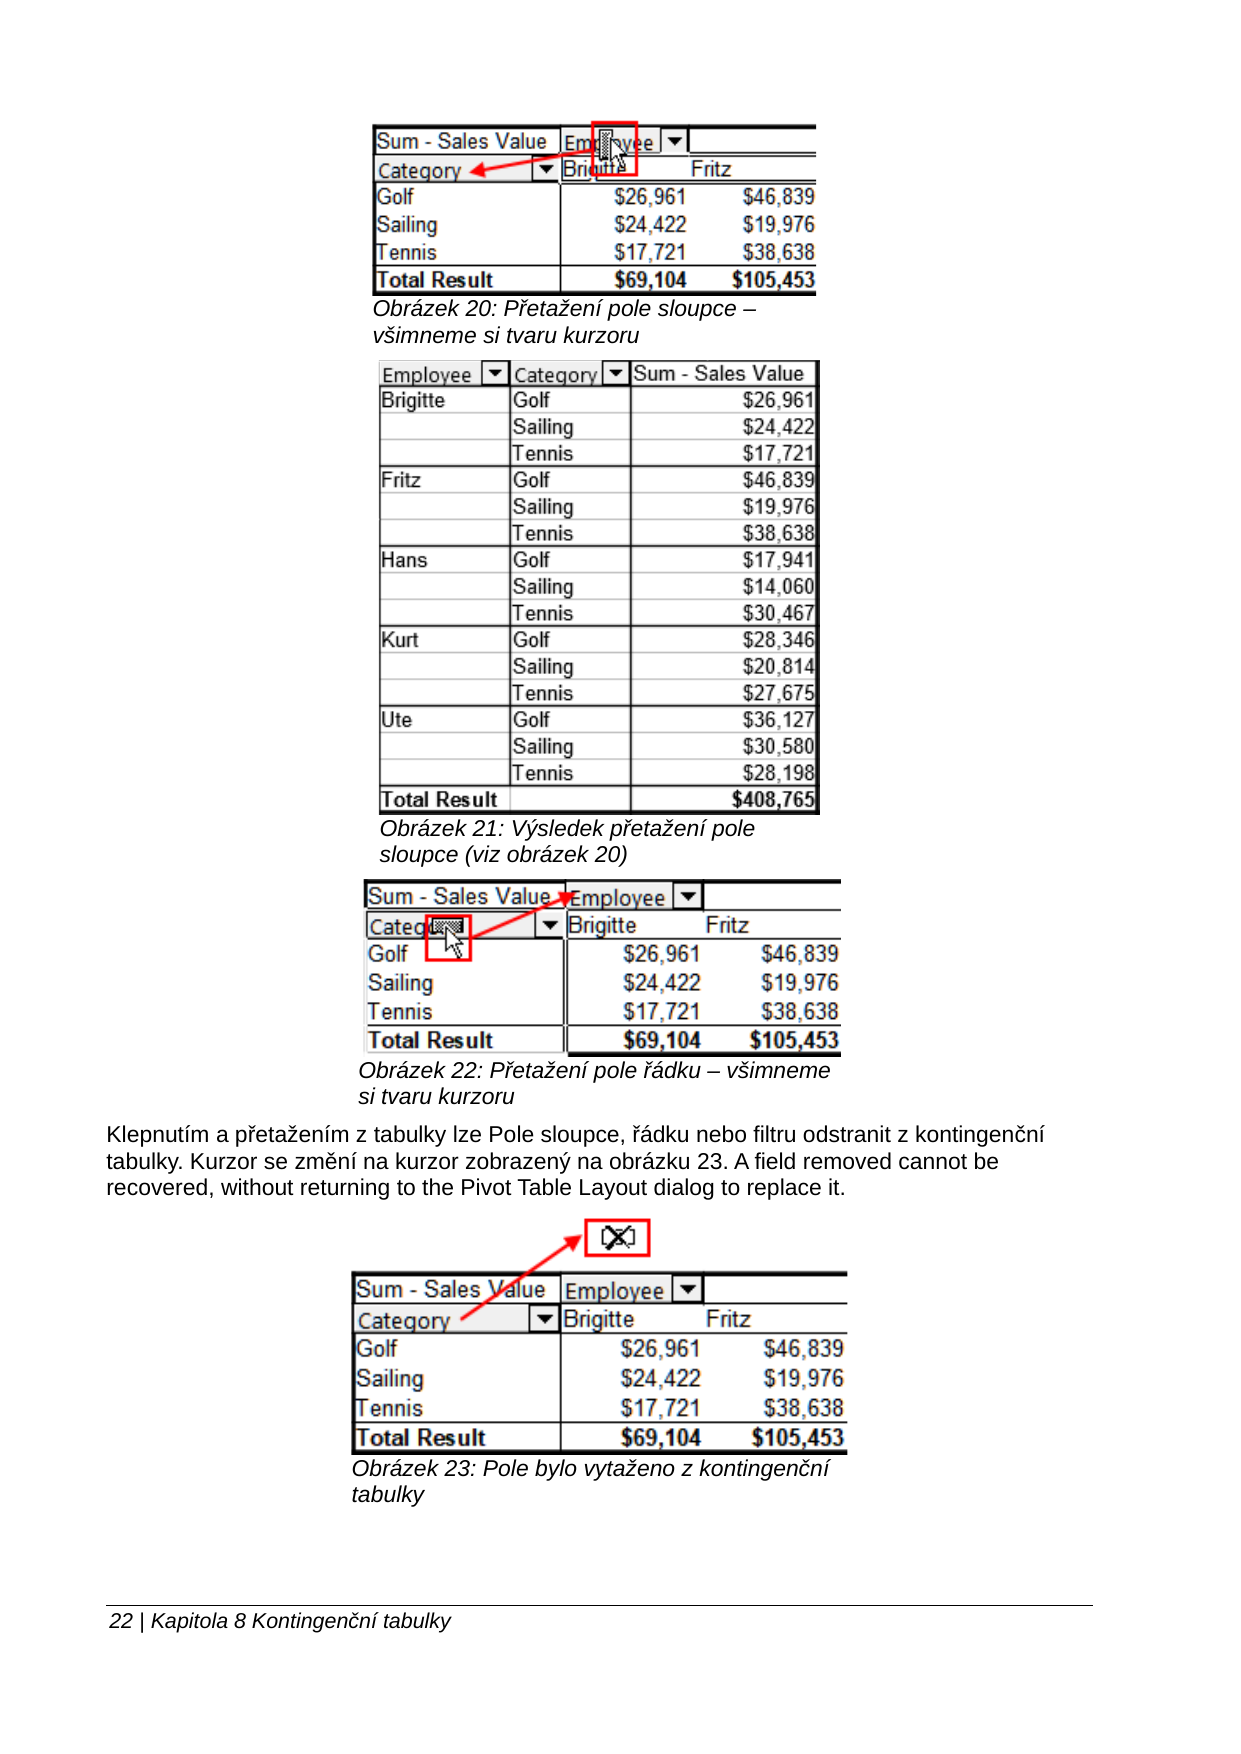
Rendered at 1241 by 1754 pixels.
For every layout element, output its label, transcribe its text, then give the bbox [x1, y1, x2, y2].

text Obrázek 21: Výsledek přetažení pole sloupce (viz obrázek 20) [379, 815, 819, 867]
text Obrázek 20: Přetažení pole sloupce – všimneme si tvaru kurzoru [372, 296, 827, 348]
picture [378, 360, 820, 815]
picture [372, 118, 817, 296]
text Obrázek 23: Pole bylo vytaženo z kontingenční tabulky [351, 1455, 848, 1508]
picture [351, 1212, 848, 1455]
text Obrázek 22: Přetažení pole řádku – všimneme si tvaru kurzoru [358, 1057, 841, 1109]
picture [363, 879, 841, 1057]
text Klepnutím a přetažením z tabulky lze Pole sloupce, řádku nebo filtru odstranit z kontingenční tabulky. Kurzor se změní na kurzor zobrazený na obrázku 23. A field removed cannot be recovered, without returning to the Pivot Table Layout dialog to replace it. [106, 1121, 1093, 1200]
